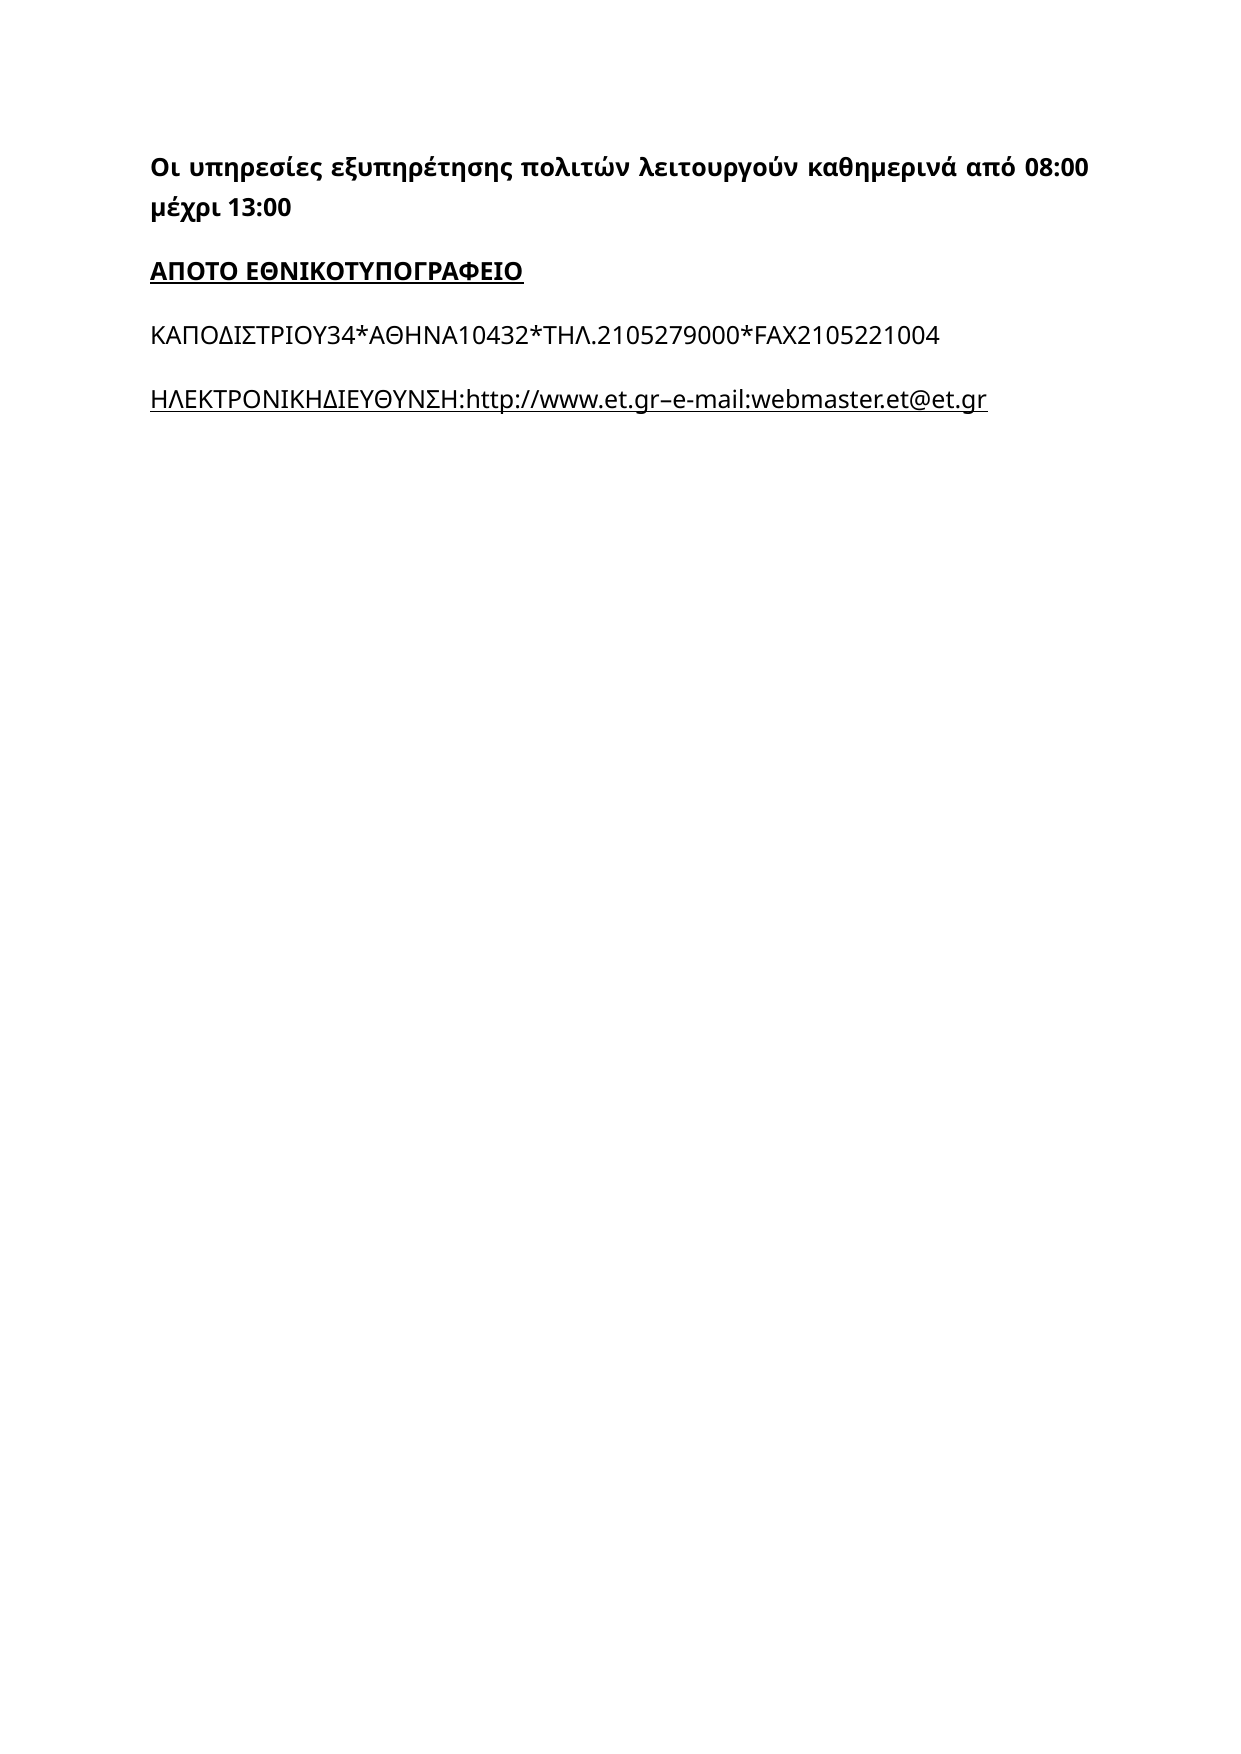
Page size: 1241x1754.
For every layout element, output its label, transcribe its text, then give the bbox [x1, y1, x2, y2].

text Οι υπηρεσίες εξυπηρέτησης πολιτών λειτουργούν καθημερινά από 08:00 μέχρι 13:00 [150, 150, 1090, 223]
text ΑΠΟΤΟ ΕΘΝΙΚΟΤΥΠΟΓΡΑΦΕΙΟ [150, 253, 1090, 287]
text ΗΛΕΚΤΡΟΝΙΚΗΔΙΕΥΘΥΝΣΗ:http://www.et.gr–e-mail:webmaster.et@et.gr [150, 382, 1090, 416]
text ΚΑΠΟΔΙΣΤΡΙΟΥ34*ΑΘΗΝΑ10432*ΤΗΛ.2105279000*FAX2105221004 [150, 317, 1090, 352]
